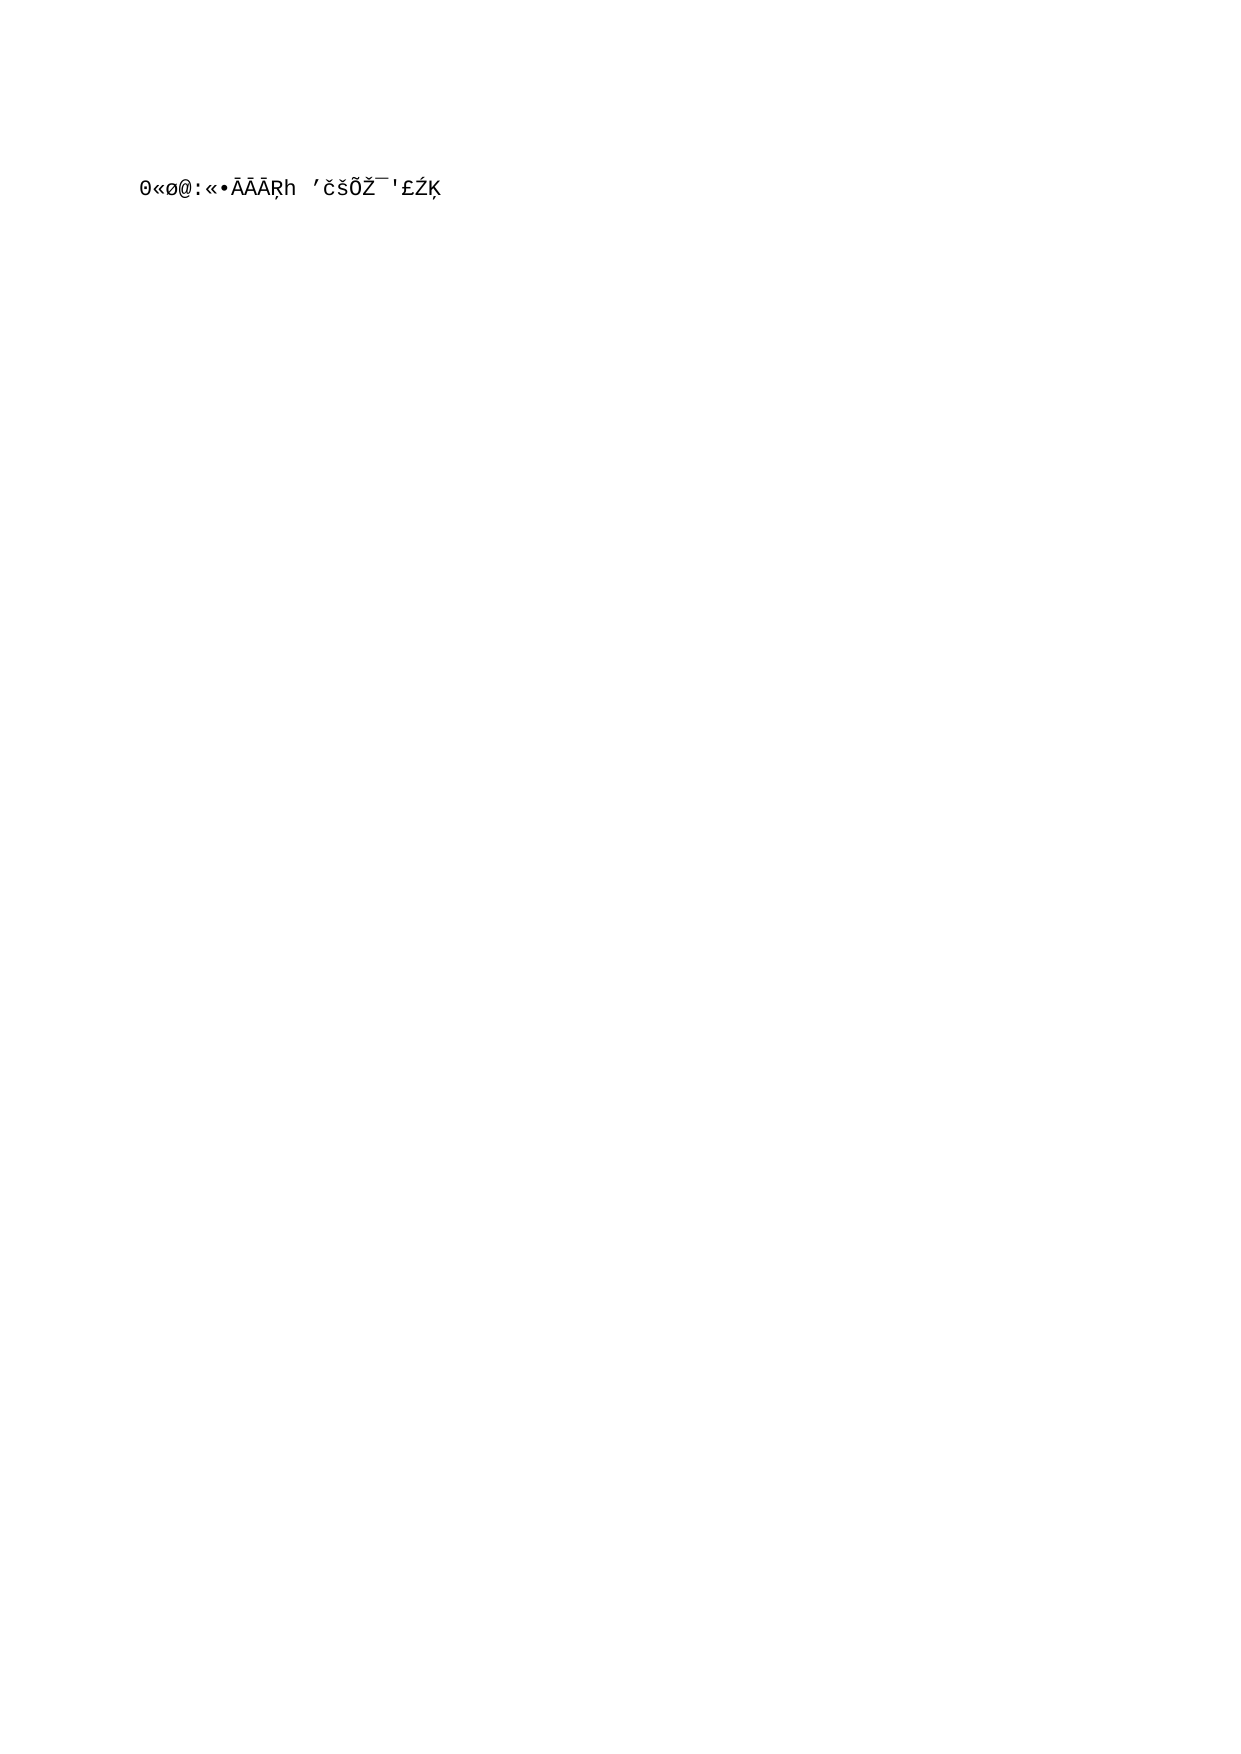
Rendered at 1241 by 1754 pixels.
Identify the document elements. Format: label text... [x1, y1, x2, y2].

text 0«ø@:«•ĀĀĀŖh ’čšÕŽ¯'£ŹĶ [139, 177, 1101, 202]
